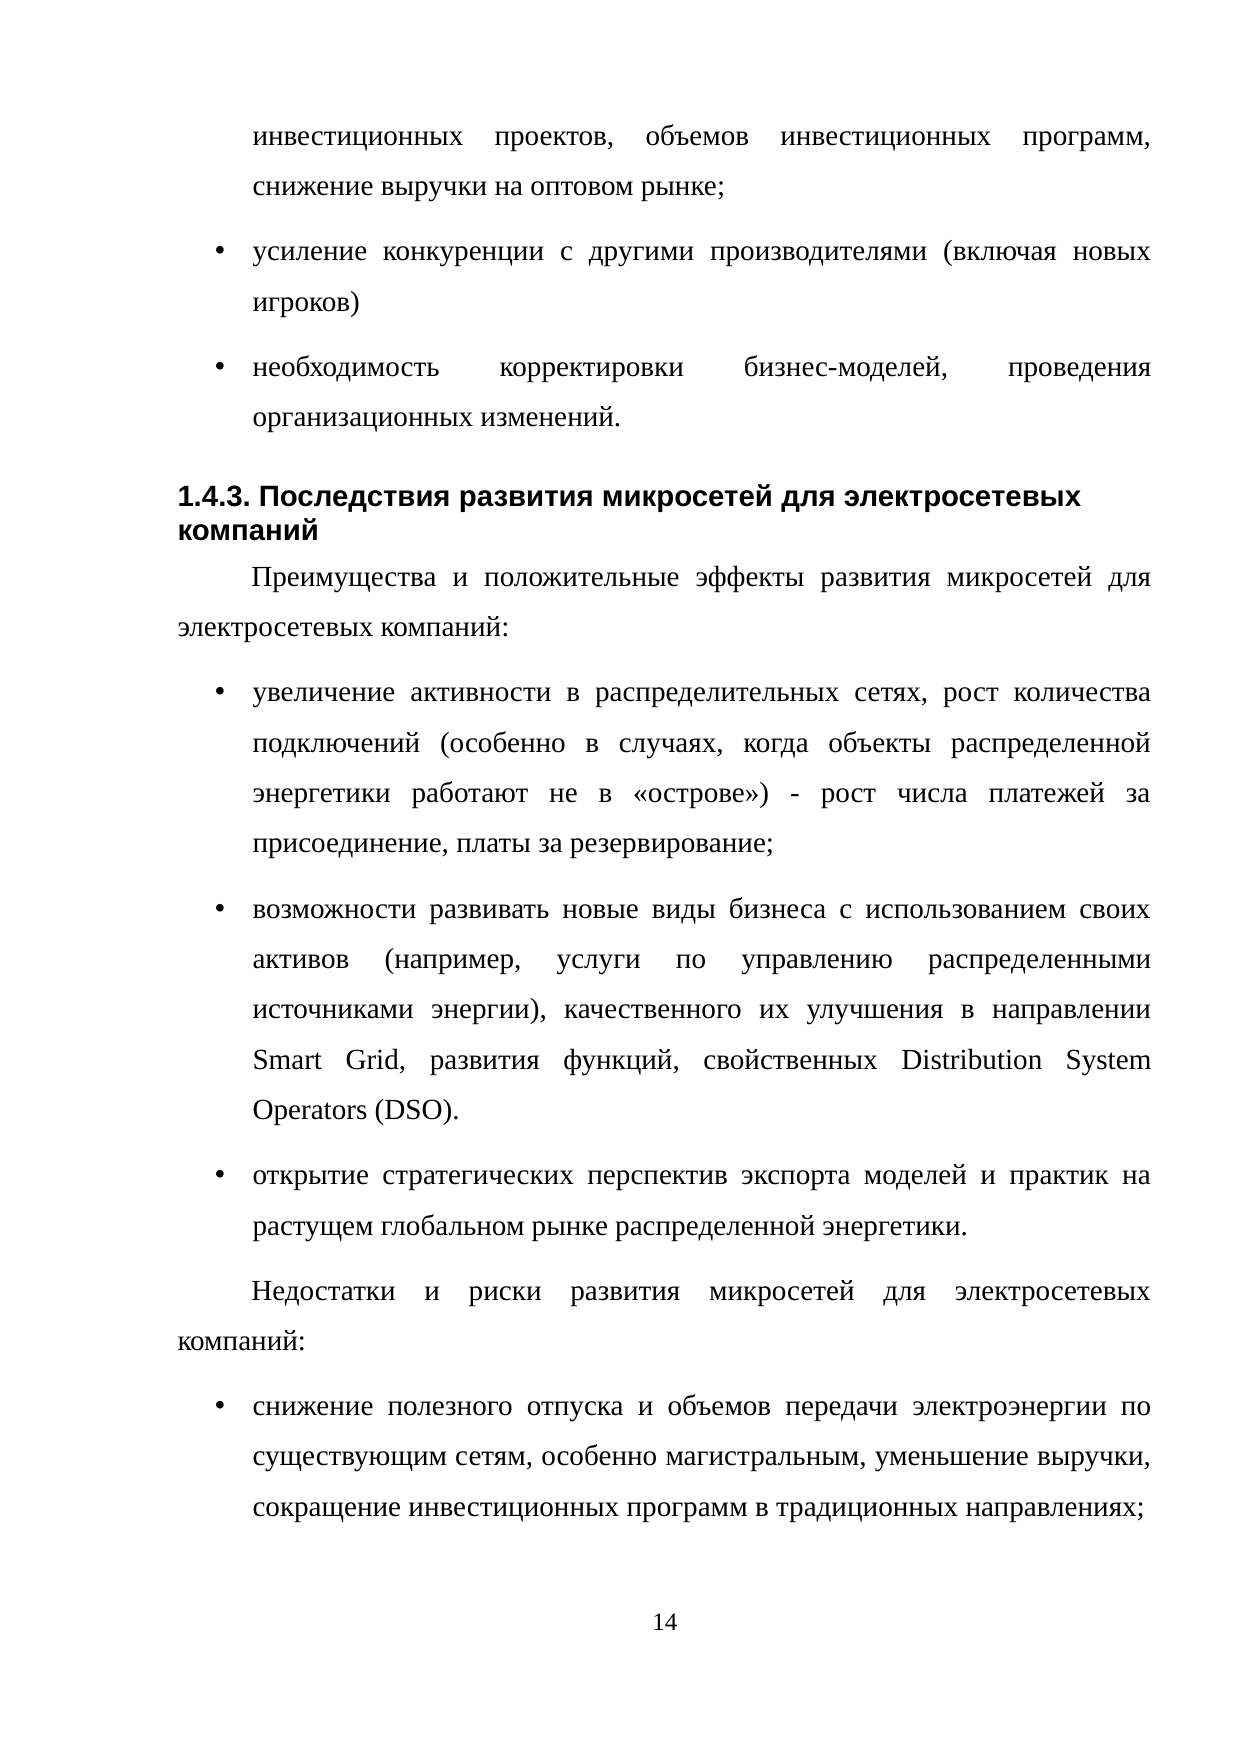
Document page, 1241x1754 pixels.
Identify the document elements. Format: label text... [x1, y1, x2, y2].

list снижение полезного отпуска и объемов передачи электроэнергии по существующим сетям, особенно магистральным, уменьшение выручки, сокращение инвестиционных программ в традиционных направлениях; [215, 1388, 1152, 1522]
list инвестиционных проектов, объемов инвестиционных программ, снижение выручки на оптовом рынке; [215, 118, 1152, 202]
list увеличение активности в распределительных сетях, рост количества подключений (особенно в случаях, когда объекты распределенной энергетики работают не в «острове») - рост числа платежей за присоединение, платы за резервирование; [215, 674, 1152, 859]
list возможности развивать новые виды бизнеса с использованием своих активов (например, услуги по управлению распределенными источниками энергии), качественного их улучшения в направлении Smart Grid, развития функций, свойственных Distribution System Operators (DSO). [215, 891, 1152, 1126]
list усиление конкуренции с другими производителями (включая новых игроков) [215, 233, 1152, 317]
subtitle 1.4.3. Последствия развития микросетей для электросетевых компаний [177, 479, 1152, 547]
text Преимущества и положительные эффекты развития микросетей для электросетевых компаний: [177, 559, 1152, 643]
list открытие стратегических перспектив экспорта моделей и практик на растущем глобальном рынке распределенной энергетики. [215, 1157, 1152, 1241]
list необходимость корректировки бизнес-моделей, проведения организационных изменений. [215, 349, 1152, 433]
text Недостатки и риски развития микросетей для электросетевых компаний: [177, 1273, 1152, 1357]
